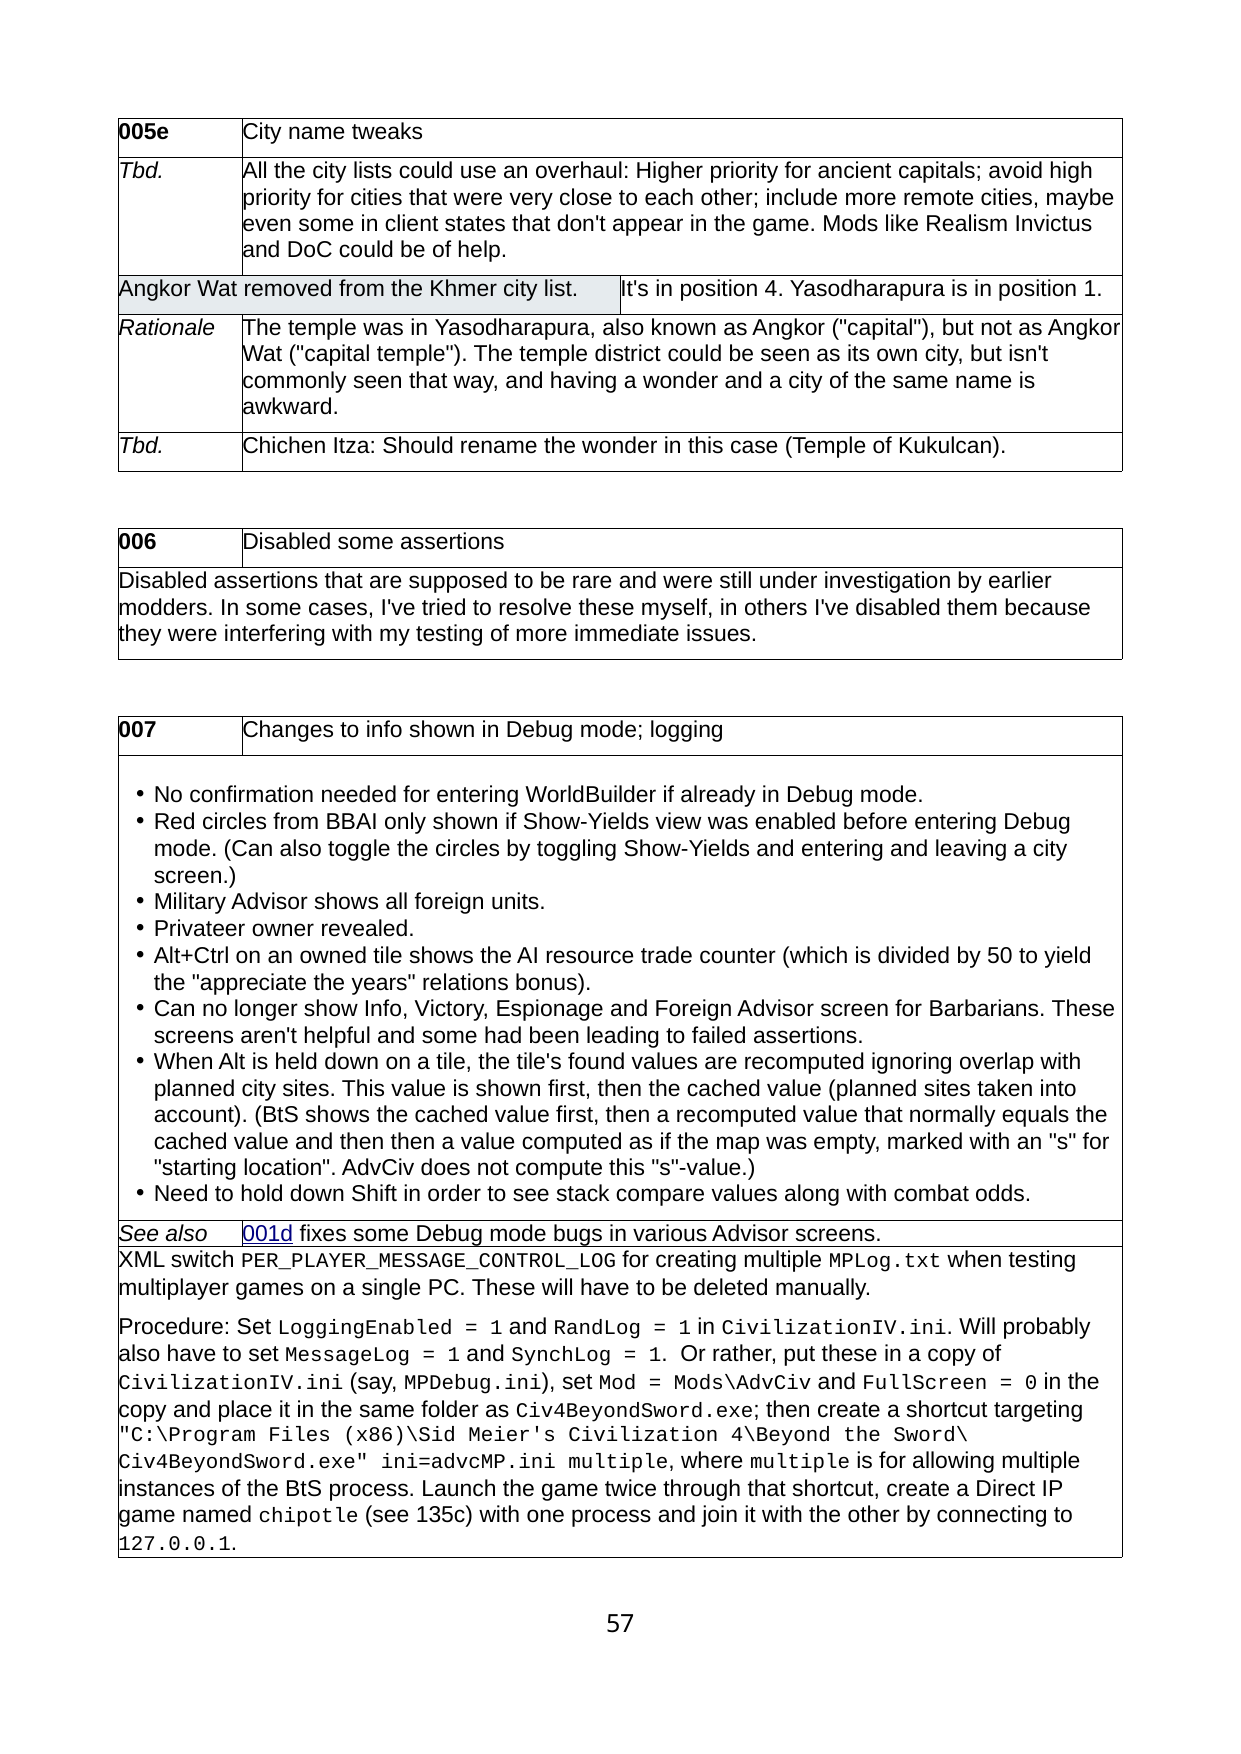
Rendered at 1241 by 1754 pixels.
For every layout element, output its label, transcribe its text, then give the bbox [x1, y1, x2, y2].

table_cell Tbd. [119, 433, 242, 471]
table_cell Tbd. [119, 158, 242, 275]
table_cell The temple was in Yasodharapura, also known as Angkor ("capital"), but not as Angkor Wat ("capital temple"). The temple district could be seen as its own city, but isn't commonly seen that way, and having a wonder and a city of the same name is awkward. [243, 315, 1122, 432]
table_cell Chichen Itza: Should rename the wonder in this case (Temple of Kukulcan). [243, 433, 1122, 471]
table_cell Rationale [119, 315, 242, 432]
table_cell Disabled assertions that are supposed to be rare and were still under investigation by earlier modders. In some cases, I've tried to resolve these myself, in others I've disabled them because they were interfering with my testing of more immediate issues. [119, 568, 1122, 658]
table_header Disabled some assertions [243, 529, 1122, 567]
table_header Changes to info shown in Debug mode; logging [243, 717, 1122, 755]
table_cell See also [119, 1221, 242, 1246]
table_cell No confirmation needed for entering WorldBuilder if already in Debug mode. Red circles from BBAI only shown if Show-Yields view was enabled before entering Debug mode. (Can also toggle the circles by toggling Show-Yields and entering and leaving a city screen.) Military Advisor shows all foreign units. Privateer owner revealed. Alt+Ctrl on an owned tile shows the AI resource trade counter (which is divided by 50 to yield the "appreciate the years" relations bonus). Can no longer show Info, Victory, Espionage and Foreign Advisor screen for Barbarians. These screens aren't helpful and some had been leading to failed assertions. When Alt is held down on a tile, the tile's found values are recomputed ignoring overlap with planned city sites. This value is shown first, then the cached value (planned sites taken into account). (BtS shows the cached value first, then a recomputed value that normally equals the cached value and then then a value computed as if the map was empty, marked with an "s" for "starting location". AdvCiv does not compute this "s"-value.) Need to hold down Shift in order to see stack compare values along with combat odds. [119, 756, 1122, 1220]
table_cell It's in position 4. Yasodharapura is in position 1. [621, 276, 1122, 314]
table_cell Angkor Wat removed from the Khmer city list. [119, 276, 620, 314]
table_header 007 [119, 717, 242, 755]
table_cell All the city lists could use an overhaul: Higher priority for ancient capitals; avoid high priority for cities that were very close to each other; include more remote cities, maybe even some in client states that don't appear in the game. Mods like Realism Invictus and DoC could be of help. [243, 158, 1122, 275]
table_header 005e [119, 119, 242, 157]
table_cell 001d fixes some Debug mode bugs in various Advisor screens. [243, 1221, 1122, 1246]
table_header City name tweaks [243, 119, 1122, 157]
table_cell XML switch PER_PLAYER_MESSAGE_CONTROL_LOG for creating multiple MPLog.txt when testing multiplayer games on a single PC. These will have to be deleted manually. Procedure: Set LoggingEnabled = 1 and RandLog = 1 in CivilizationIV.ini. Will probably also have to set MessageLog = 1 and SynchLog = 1. Or rather, put these in a copy of CivilizationIV.ini (say, MPDebug.ini), set Mod = Mods\AdvCiv and FullScreen = 0 in the copy and place it in the same folder as Civ4BeyondSword.exe; then create a shortcut targeting "C:\Program Files (x86)\Sid Meier's Civilization 4\Beyond the Sword\Civ4BeyondSword.exe" ini=advcMP.ini multiple, where multiple is for allowing multiple instances of the BtS process. Launch the game twice through that shortcut, create a Direct IP game named chipotle (see 135c) with one process and join it with the other by connecting to 127.0.0.1. [119, 1247, 1122, 1557]
table_header 006 [119, 529, 242, 567]
